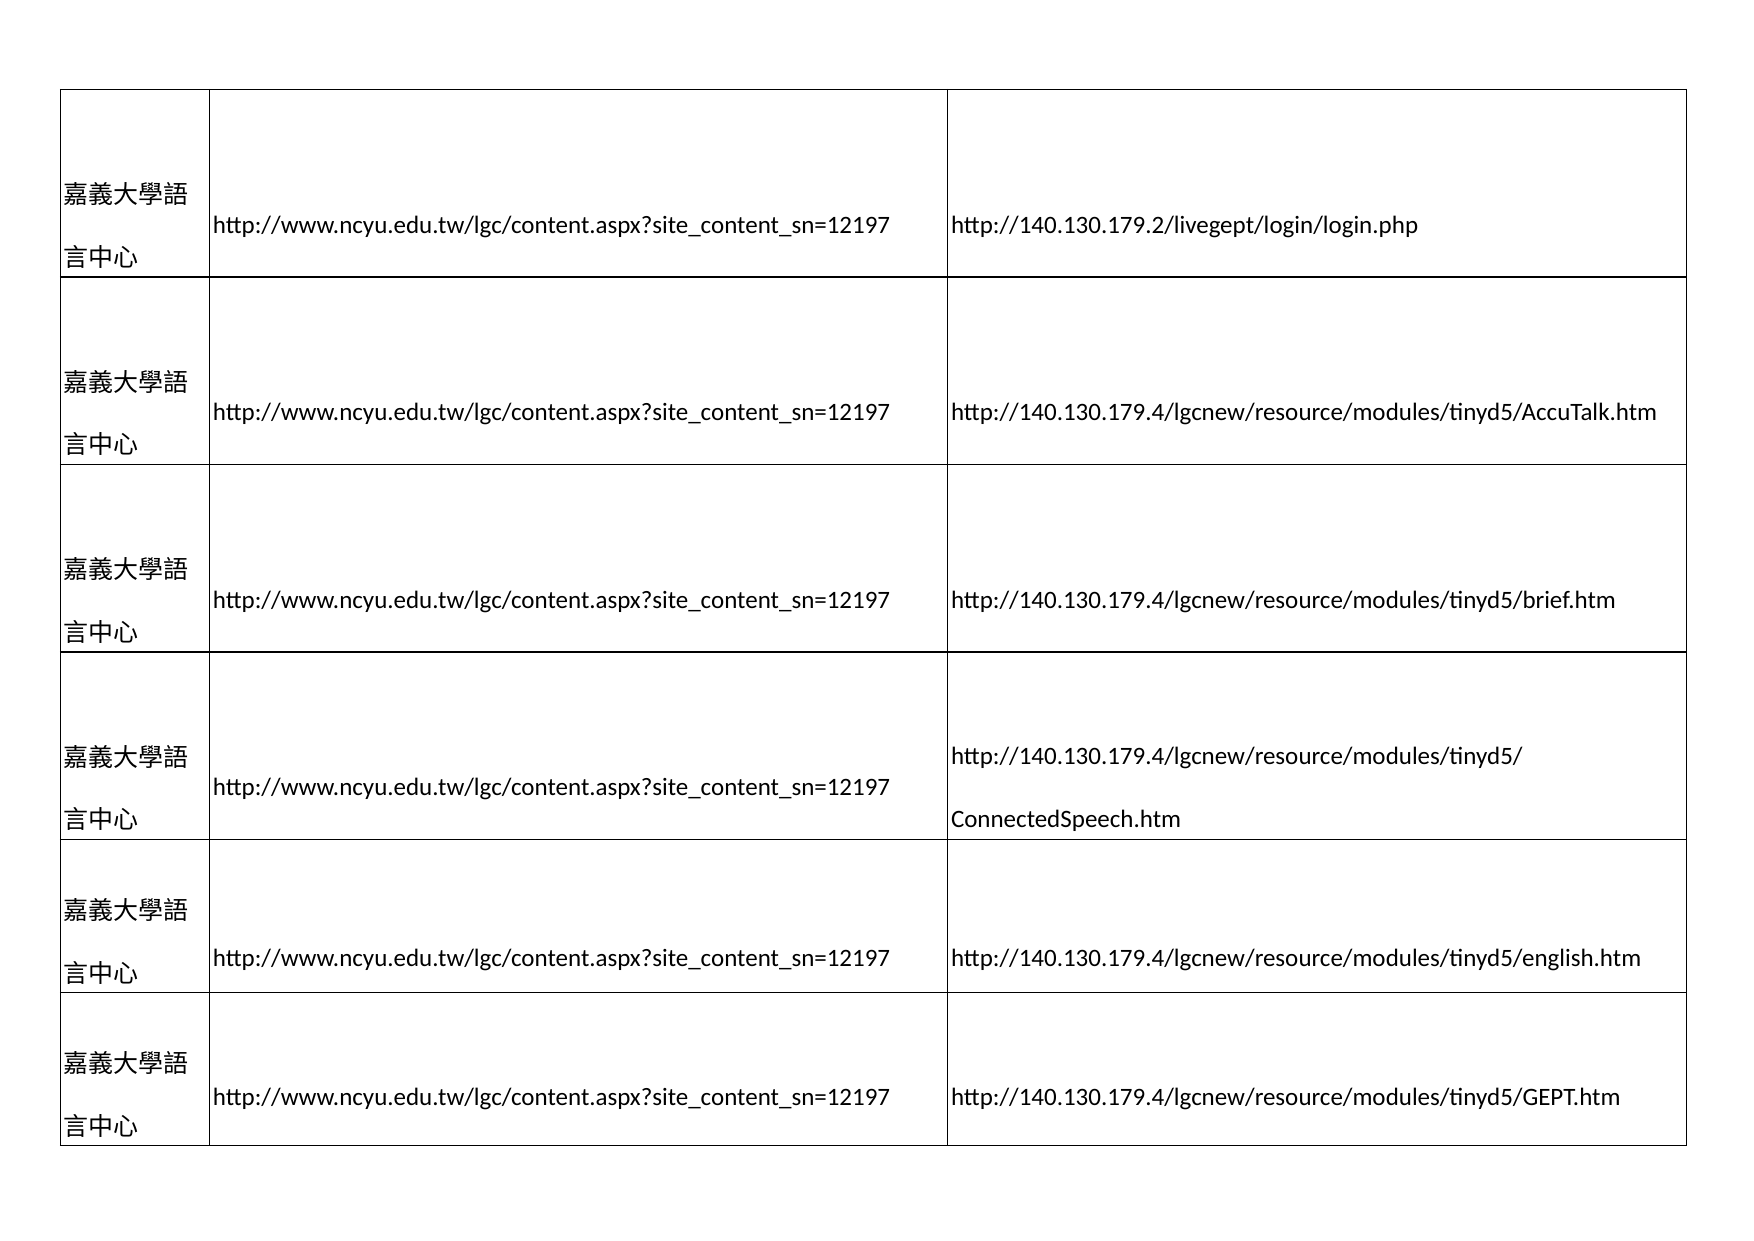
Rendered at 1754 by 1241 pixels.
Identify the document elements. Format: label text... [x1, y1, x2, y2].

table_cell http://www.ncyu.edu.tw/lgc/content.aspx?site_content_sn=12197 [210, 993, 947, 1145]
table_cell 嘉義大學語言中心 [61, 993, 209, 1145]
table_cell 嘉義大學語言中心 [61, 278, 209, 464]
table_cell http://www.ncyu.edu.tw/lgc/content.aspx?site_content_sn=12197 [210, 840, 947, 992]
table_cell http://140.130.179.4/lgcnew/resource/modules/tinyd5/brief.htm [948, 465, 1686, 651]
table_cell http://www.ncyu.edu.tw/lgc/content.aspx?site_content_sn=12197 [210, 90, 947, 276]
table_cell http://140.130.179.4/lgcnew/resource/modules/tinyd5/AccuTalk.htm [948, 278, 1686, 464]
table_cell 嘉義大學語言中心 [61, 840, 209, 992]
table_cell http://140.130.179.2/livegept/login/login.php [948, 90, 1686, 276]
table_cell 嘉義大學語言中心 [61, 653, 209, 839]
table_cell http://www.ncyu.edu.tw/lgc/content.aspx?site_content_sn=12197 [210, 465, 947, 651]
table_cell http://140.130.179.4/lgcnew/resource/modules/tinyd5/ConnectedSpeech.htm [948, 653, 1686, 839]
table_cell http://www.ncyu.edu.tw/lgc/content.aspx?site_content_sn=12197 [210, 278, 947, 464]
table_cell 嘉義大學語言中心 [61, 90, 209, 276]
table_cell http://140.130.179.4/lgcnew/resource/modules/tinyd5/english.htm [948, 840, 1686, 992]
table_cell http://140.130.179.4/lgcnew/resource/modules/tinyd5/GEPT.htm [948, 993, 1686, 1145]
table_cell http://www.ncyu.edu.tw/lgc/content.aspx?site_content_sn=12197 [210, 653, 947, 839]
table_cell 嘉義大學語言中心 [61, 465, 209, 651]
